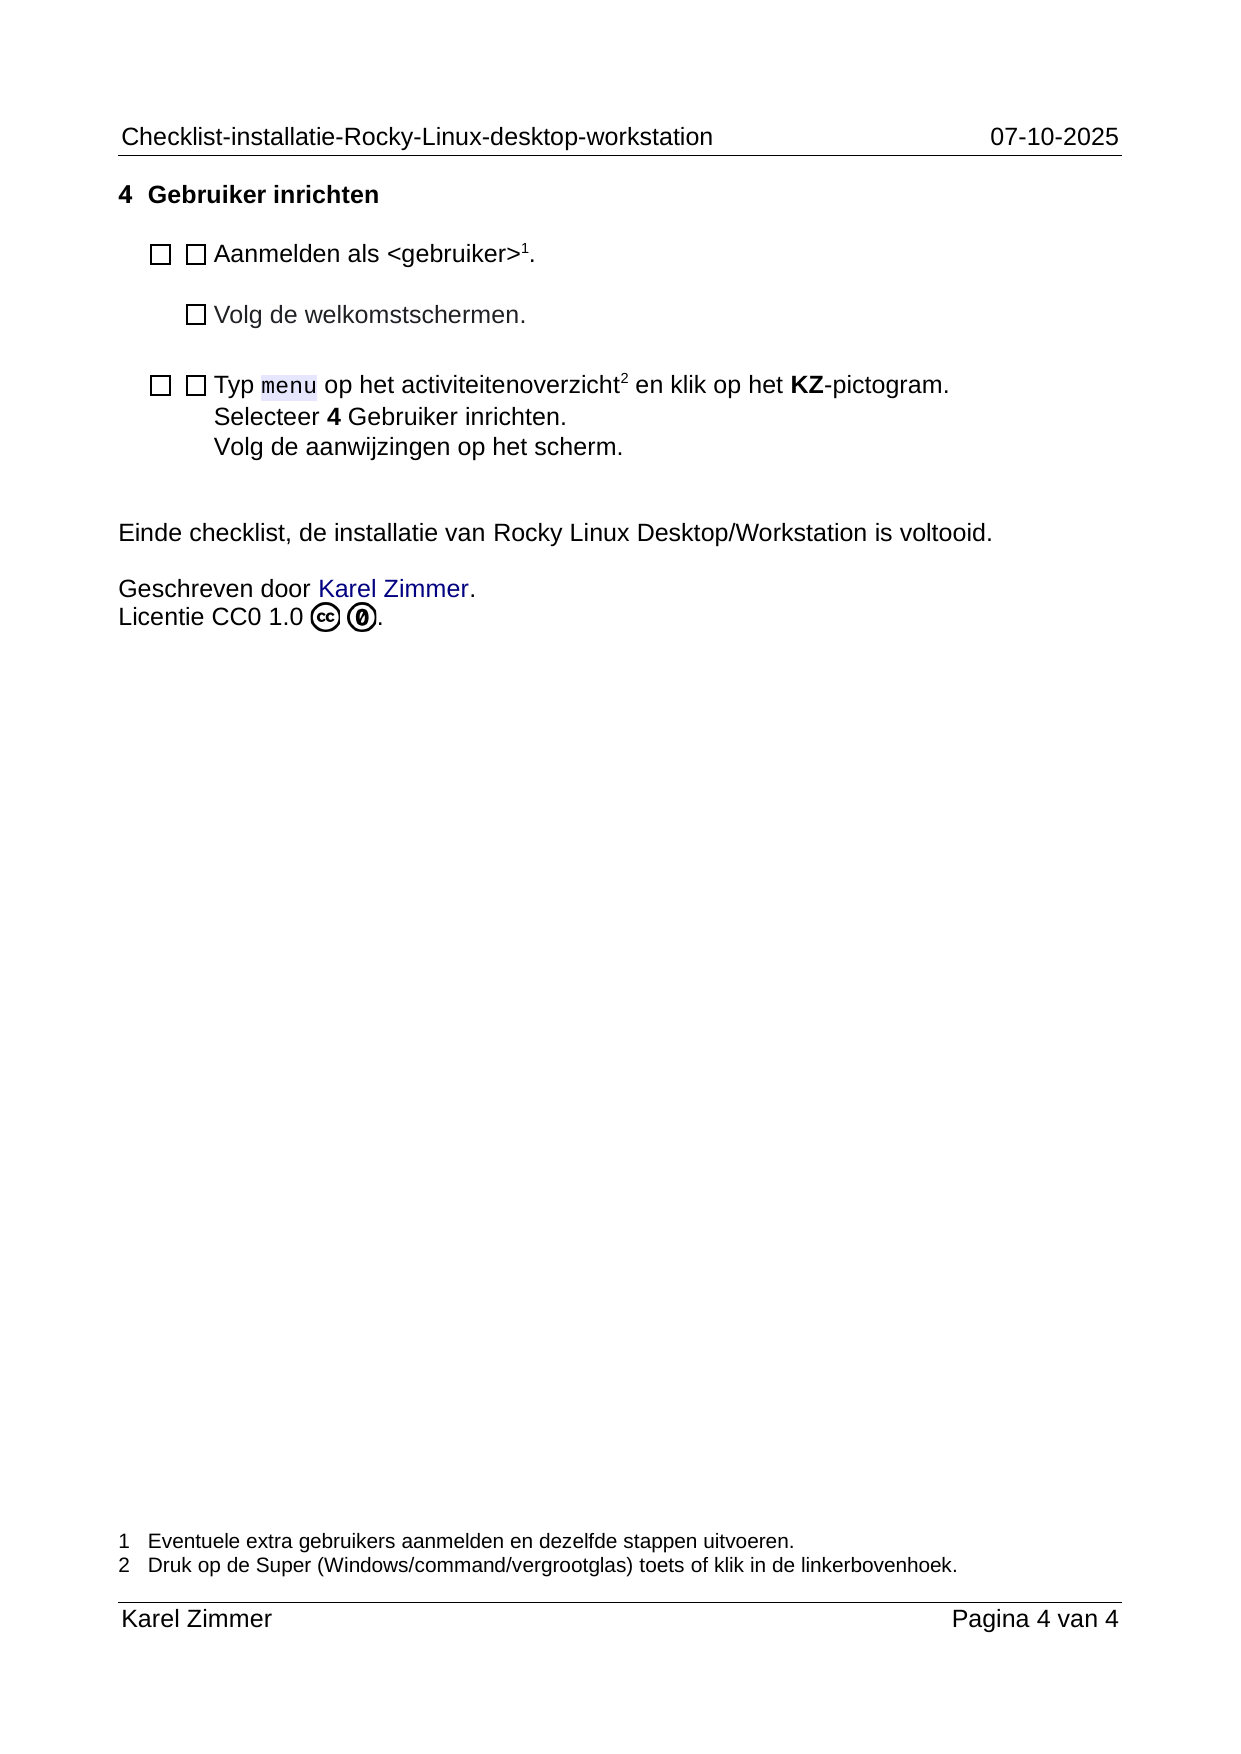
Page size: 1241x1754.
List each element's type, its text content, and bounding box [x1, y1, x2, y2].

table_cell [118, 432, 142, 462]
list Licentie CC0 1.0 [118, 602, 310, 632]
table_cell [213, 330, 1122, 370]
table_cell [142, 269, 177, 300]
table_cell [118, 330, 142, 370]
text Einde checklist, de installatie van Rocky Linux Desktop/Workstation is voltooid. [118, 518, 1122, 546]
list . [377, 602, 1122, 632]
table_cell [142, 330, 177, 370]
table_cell [118, 402, 142, 432]
table_cell [142, 432, 177, 462]
table_cell [142, 402, 177, 432]
table_cell [118, 300, 142, 330]
table_cell [177, 300, 213, 330]
table_cell Volg de aanwijzingen op het scherm. [213, 432, 1122, 462]
table_header [118, 239, 142, 269]
table_cell [177, 370, 213, 402]
table_cell [177, 330, 213, 370]
table_header [142, 239, 177, 269]
table_cell [177, 432, 213, 462]
table_cell Volg de welkomstschermen. [213, 300, 1122, 330]
table_cell [118, 269, 142, 300]
list Geschreven door Karel Zimmer. [118, 574, 1122, 602]
table_cell Typ menu op het activiteitenoverzicht en klik op het KZ-pictogram. [213, 370, 1122, 402]
table_cell [177, 402, 213, 432]
table_cell [213, 269, 1122, 300]
table_cell Selecteer 4 Gebruiker inrichten. [213, 402, 1122, 432]
table_cell [177, 269, 213, 300]
table_cell [118, 370, 142, 402]
picture [347, 602, 377, 632]
table_header Aanmelden als <gebruiker>. [213, 239, 1122, 269]
table_cell [142, 300, 177, 330]
table_header [177, 239, 213, 269]
picture [310, 602, 340, 632]
list Gebruiker inrichten [118, 177, 1122, 211]
table_cell [142, 370, 177, 402]
